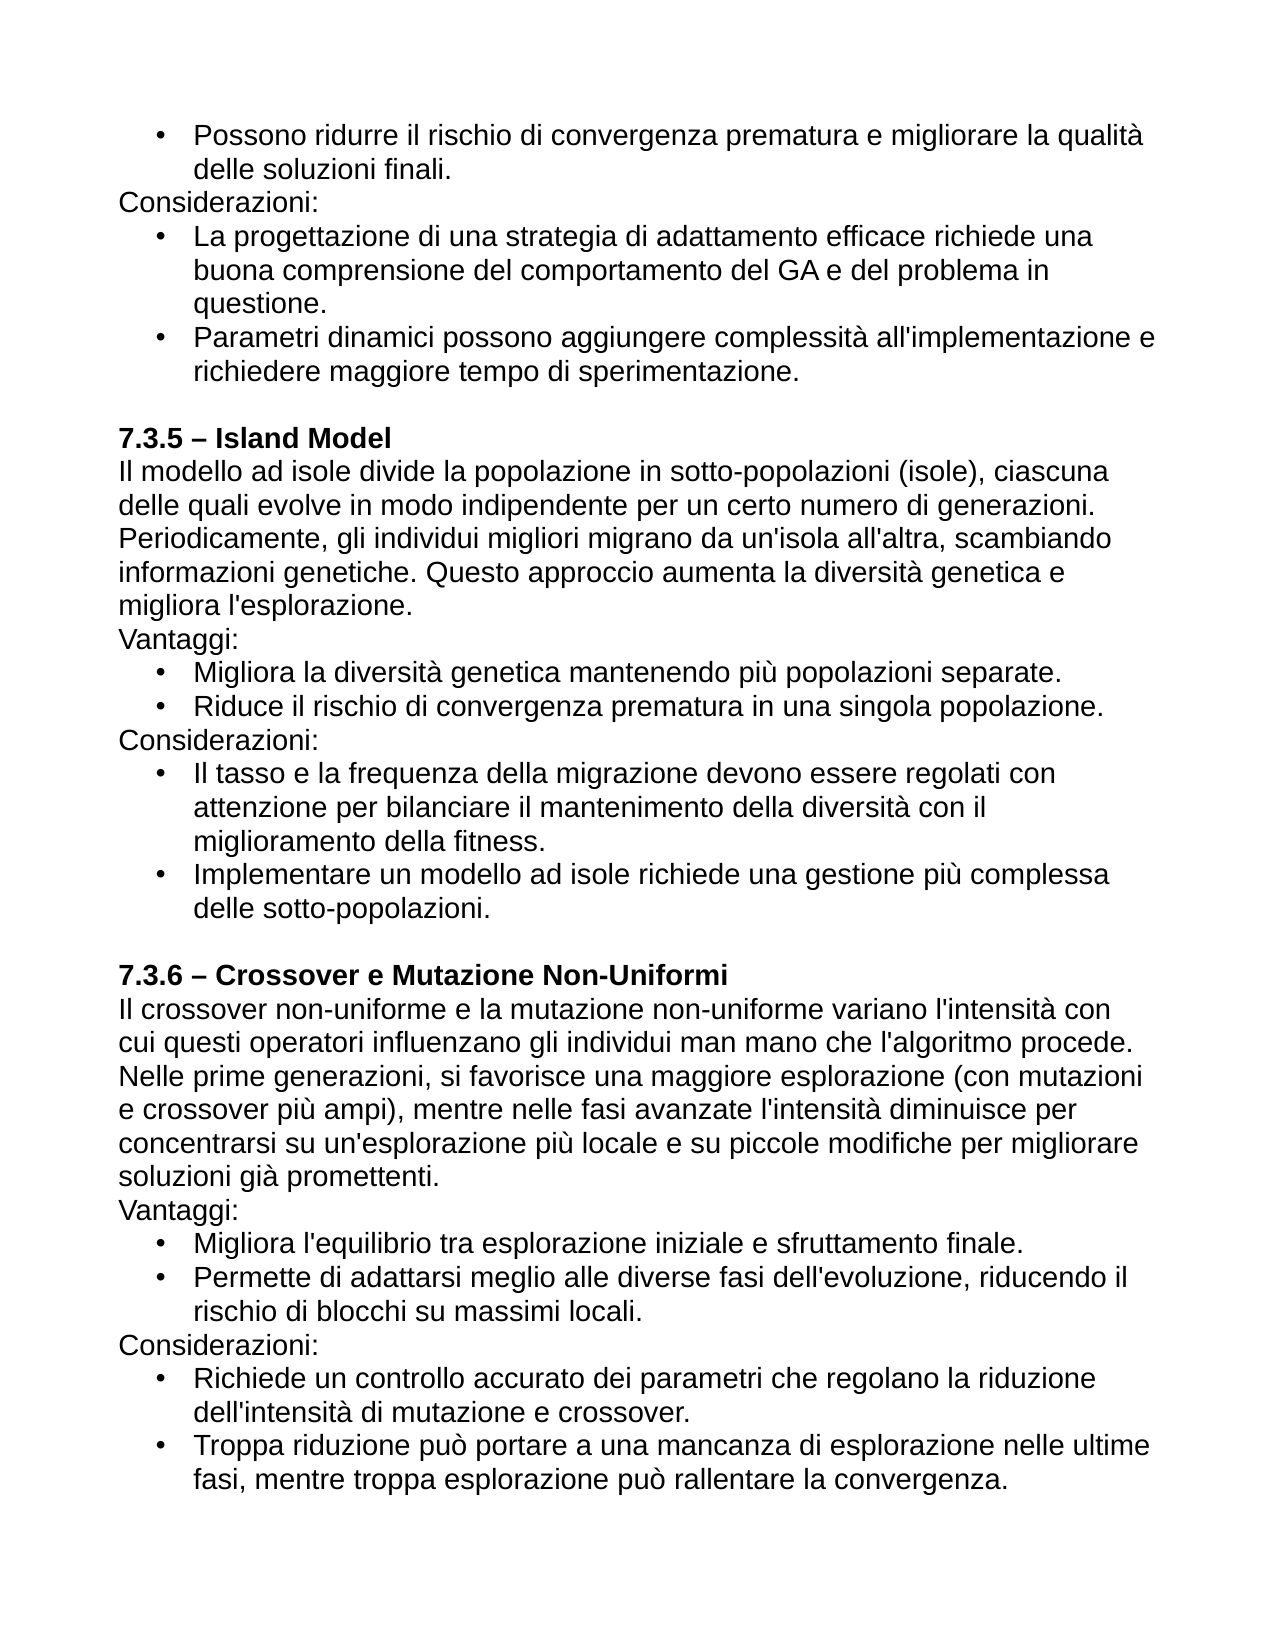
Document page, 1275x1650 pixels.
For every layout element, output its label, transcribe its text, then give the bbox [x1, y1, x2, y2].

text 7.3.5 – Island Model [118, 421, 1157, 454]
text Vantaggi: [118, 622, 1157, 655]
list Implementare un modello ad isole richiede una gestione più complessa delle sotto-popolazioni. [156, 857, 1157, 924]
list Possono ridurre il rischio di convergenza prematura e migliorare la qualità delle soluzioni finali. [156, 118, 1157, 185]
list La progettazione di una strategia di adattamento efficace richiede una buona comprensione del comportamento del GA e del problema in questione. [156, 219, 1157, 320]
list Permette di adattarsi meglio alle diverse fasi dell'evoluzione, riducendo il rischio di blocchi su massimi locali. [156, 1260, 1157, 1327]
text Considerazioni: [118, 185, 1157, 219]
list Migliora la diversità genetica mantenendo più popolazioni separate. [156, 655, 1157, 689]
text Vantaggi: [118, 1193, 1157, 1226]
list Il tasso e la frequenza della migrazione devono essere regolati con attenzione per bilanciare il mantenimento della diversità con il miglioramento della fitness. [156, 756, 1157, 857]
text 7.3.6 – Crossover e Mutazione Non-Uniformi [118, 958, 1157, 992]
text Il crossover non-uniforme e la mutazione non-uniforme variano l'intensità con cui questi operatori influenzano gli individui man mano che l'algoritmo procede. Nelle prime generazioni, si favorisce una maggiore esplorazione (con mutazioni e crossover più ampi), mentre nelle fasi avanzate l'intensità diminuisce per concentrarsi su un'esplorazione più locale e su piccole modifiche per migliorare soluzioni già promettenti. [118, 992, 1157, 1193]
list Migliora l'equilibrio tra esplorazione iniziale e sfruttamento finale. [156, 1226, 1157, 1260]
text Considerazioni: [118, 723, 1157, 756]
list Riduce il rischio di convergenza prematura in una singola popolazione. [156, 689, 1157, 723]
list Troppa riduzione può portare a una mancanza di esplorazione nelle ultime fasi, mentre troppa esplorazione può rallentare la convergenza. [156, 1428, 1157, 1496]
list Richiede un controllo accurato dei parametri che regolano la riduzione dell'intensità di mutazione e crossover. [156, 1361, 1157, 1428]
list Parametri dinamici possono aggiungere complessità all'implementazione e richiedere maggiore tempo di sperimentazione. [156, 320, 1157, 387]
text Il modello ad isole divide la popolazione in sotto-popolazioni (isole), ciascuna delle quali evolve in modo indipendente per un certo numero di generazioni. Periodicamente, gli individui migliori migrano da un'isola all'altra, scambiando informazioni genetiche. Questo approccio aumenta la diversità genetica e migliora l'esplorazione. [118, 454, 1157, 622]
text Considerazioni: [118, 1327, 1157, 1361]
